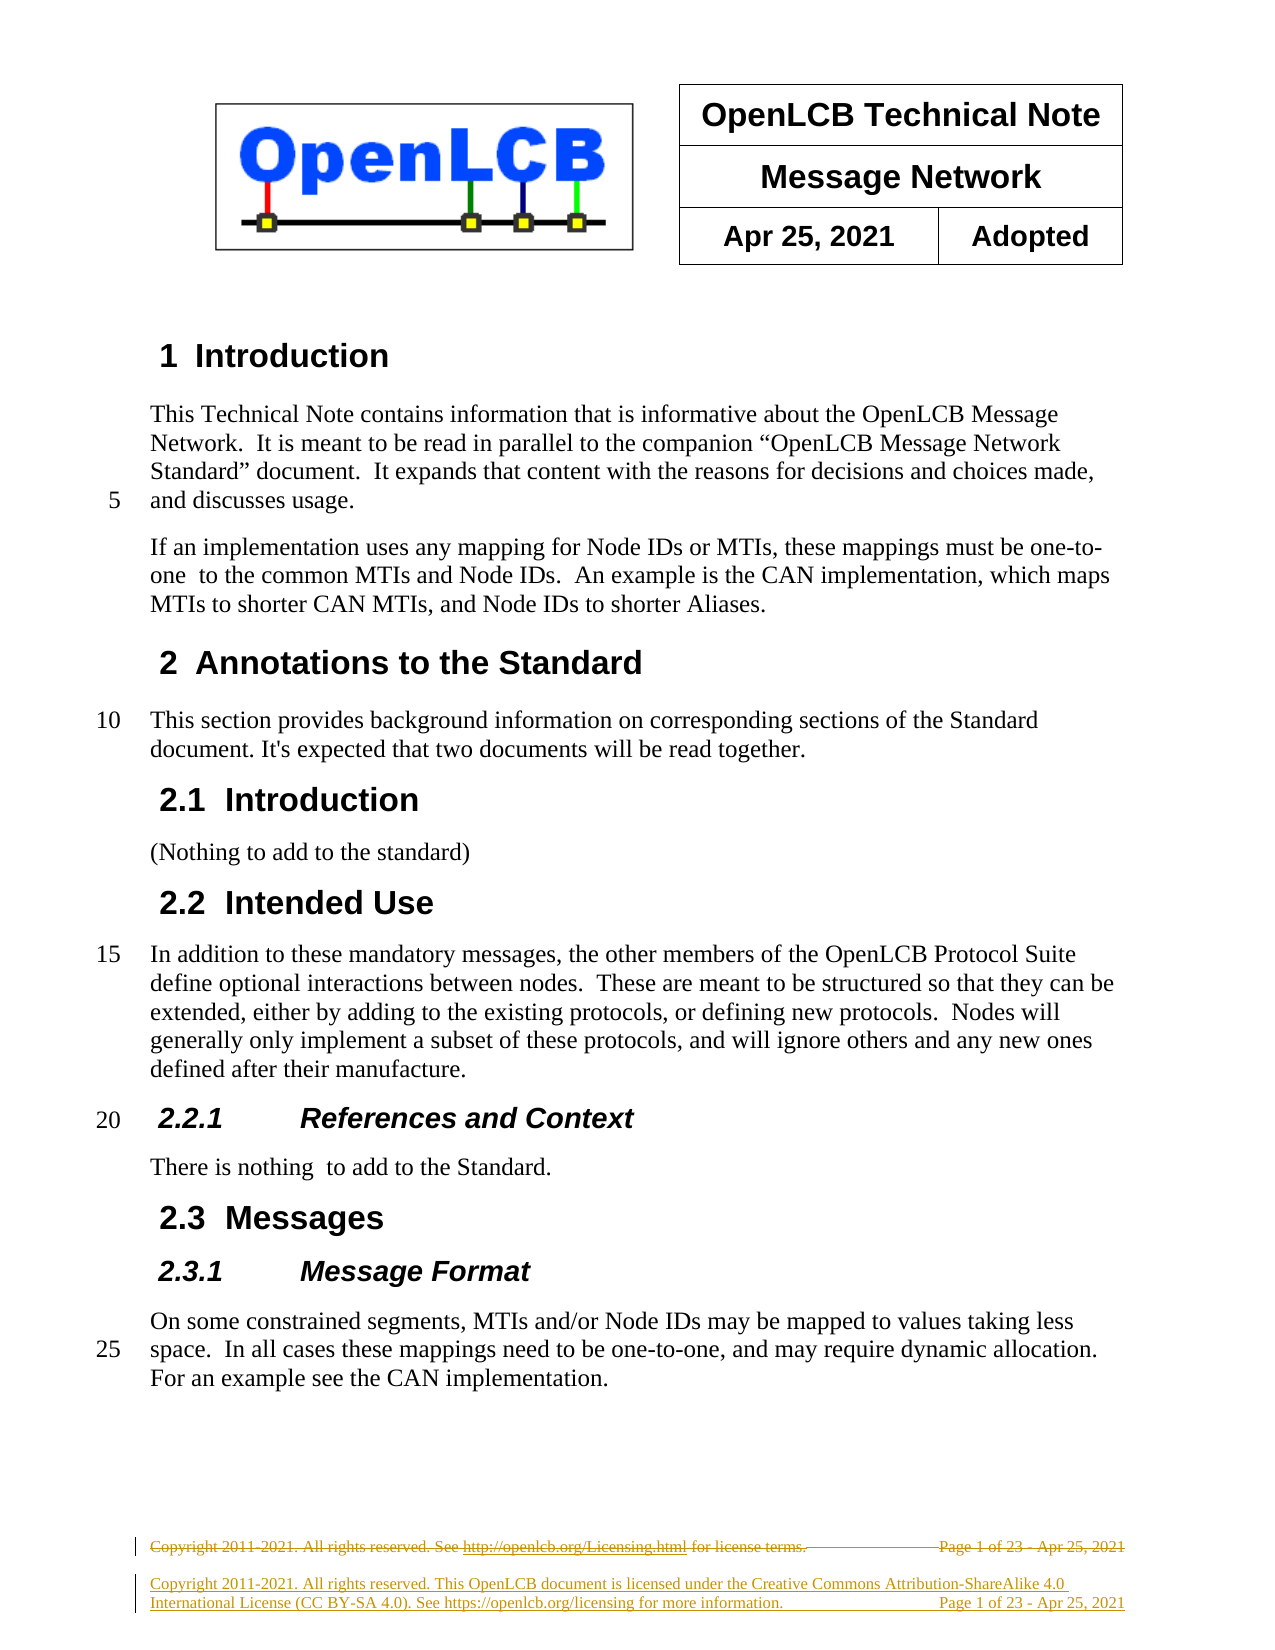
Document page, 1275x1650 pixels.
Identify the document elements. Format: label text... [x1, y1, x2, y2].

text (Nothing to add to the standard) [150, 837, 1125, 865]
text In addition to these mandatory messages, the other members of the OpenLCB Protocol Suite define optional interactions between nodes. These are meant to be structured so that they can be extended, either by adding to the existing protocols, or defining new protocols. Nodes will generally only implement a subset of these protocols, and will ignore others and any new ones defined after their manufacture. [150, 939, 1125, 1083]
text This Technical Note contains information that is informative about the OpenLCB Message Network. It is meant to be read in parallel to the companion “OpenLCB Message Network Standard” document. It expands that content with the reasons for decisions and choices made, and discusses usage. [150, 399, 1125, 514]
subtitle Intended Use [150, 883, 1125, 921]
subtitle References and Context [150, 1101, 1125, 1134]
subtitle Annotations to the Standard [150, 643, 1125, 681]
text This section provides background information on corresponding sections of the Standard document. It's expected that two documents will be read together. [150, 705, 1125, 763]
subtitle Introduction [150, 780, 1125, 819]
subtitle Messages [150, 1198, 1125, 1237]
text If an implementation uses any mapping for Node IDs or MTIs, these mappings must be one-to-one to the common MTIs and Node IDs. An example is the CAN implementation, which maps MTIs to shorter CAN MTIs, and Node IDs to shorter Aliases. [150, 532, 1125, 618]
subtitle Message Format [150, 1254, 1125, 1288]
text There is nothing to add to the Standard. [150, 1152, 1125, 1181]
text On some constrained segments, MTIs and/or Node IDs may be mapped to values taking less space. In all cases these mappings need to be one-to-one, and may require dynamic allocation. For an example see the CAN implementation. [150, 1306, 1125, 1392]
picture [214, 102, 634, 252]
subtitle Introduction [150, 336, 1125, 375]
